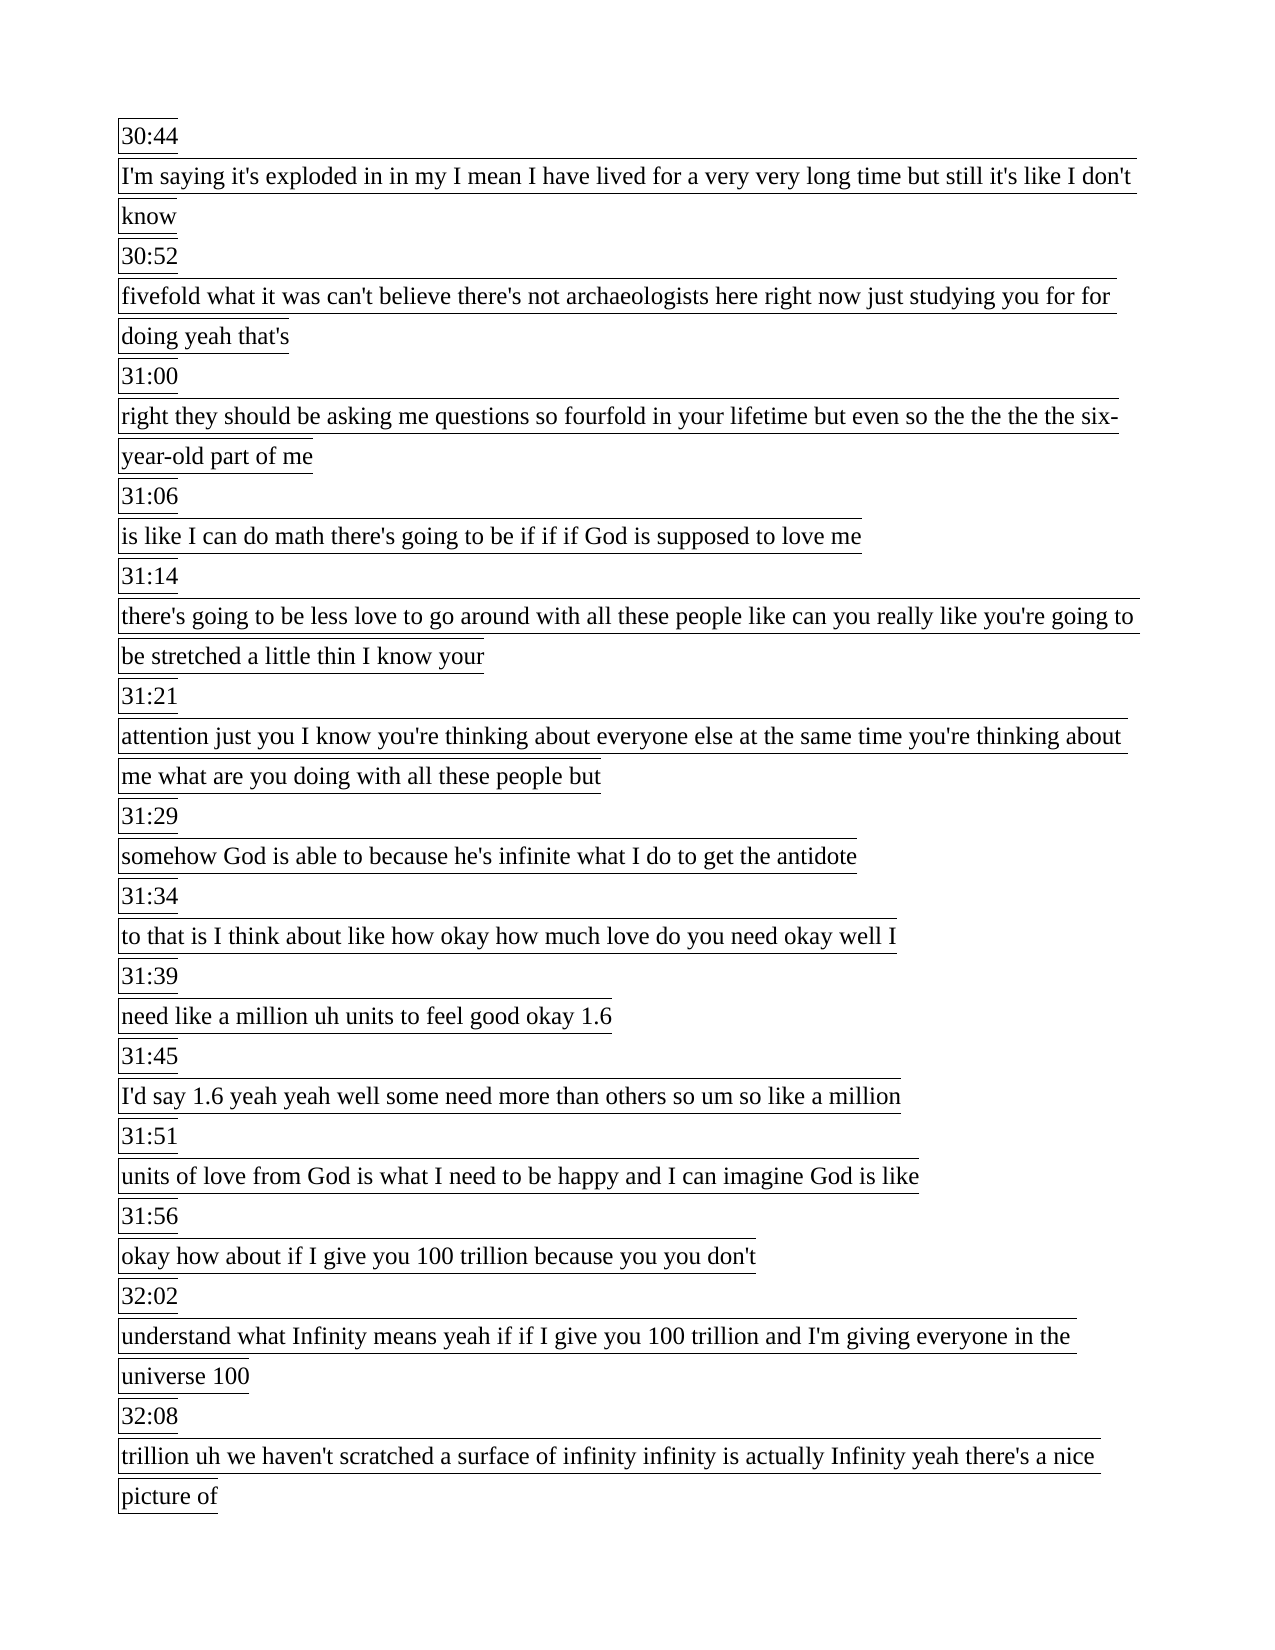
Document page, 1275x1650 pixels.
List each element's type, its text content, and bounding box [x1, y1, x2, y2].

text 30:44 I'm saying it's exploded in in my I mean I have lived for a very very long time but still it's like I don't know 30:52 fivefold what it was can't believe there's not archaeologists here right now just studying you for for doing yeah that's 31:00 right they should be asking me questions so fourfold in your lifetime but even so the the the the six-year-old part of me 31:06 is like I can do math there's going to be if if if God is supposed to love me 31:14 there's going to be less love to go around with all these people like can you really like you're going to be stretched a little thin I know your 31:21 attention just you I know you're thinking about everyone else at the same time you're thinking about me what are you doing with all these people but 31:29 somehow God is able to because he's infinite what I do to get the antidote 31:34 to that is I think about like how okay how much love do you need okay well I 31:39 need like a million uh units to feel good okay 1.6 31:45 I'd say 1.6 yeah yeah well some need more than others so um so like a million 31:51 units of love from God is what I need to be happy and I can imagine God is like 31:56 okay how about if I give you 100 trillion because you you don't 32:02 understand what Infinity means yeah if if I give you 100 trillion and I'm giving everyone in the universe 100 32:08 trillion uh we haven't scratched a surface of infinity infinity is actually Infinity yeah there's a nice picture of [118, 118, 1157, 1513]
